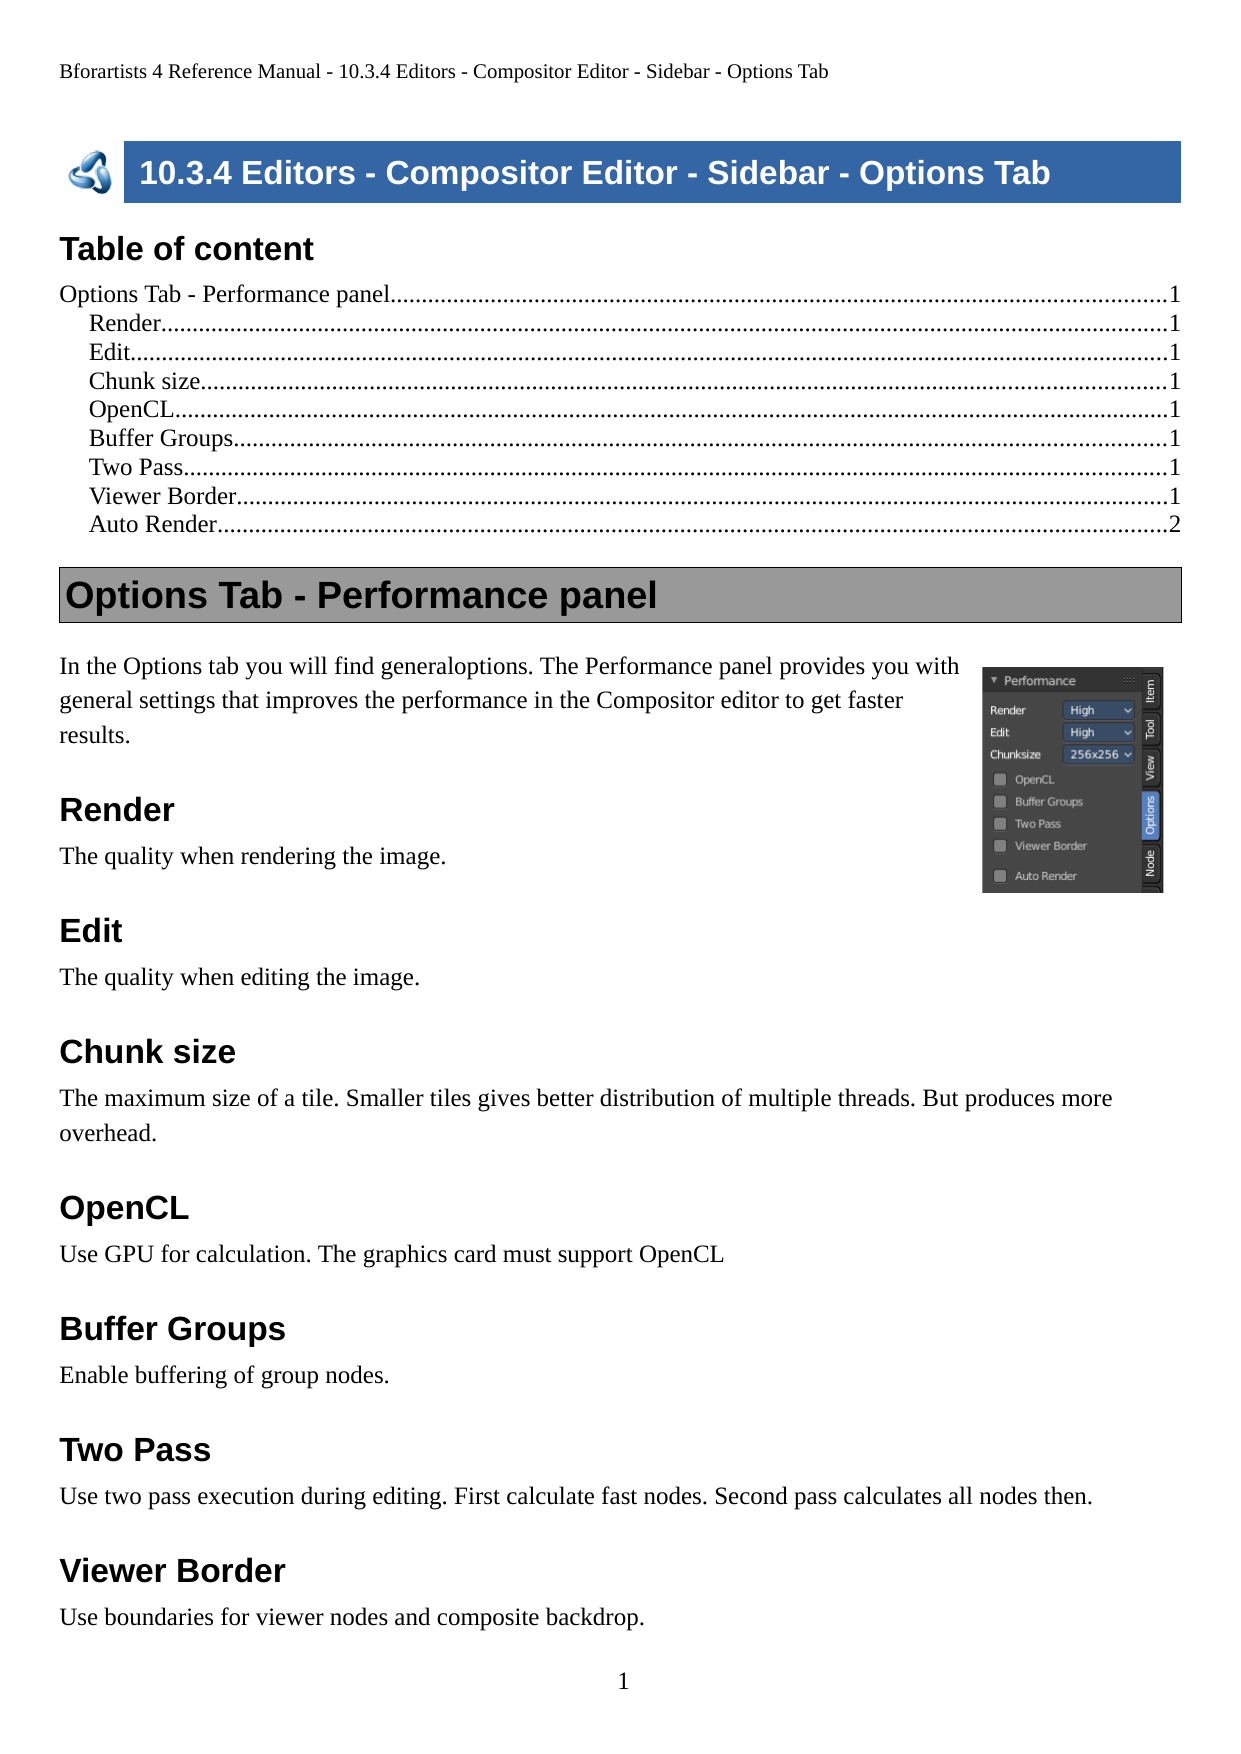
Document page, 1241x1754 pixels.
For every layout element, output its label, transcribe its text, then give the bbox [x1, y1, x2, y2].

subtitle Two Pass [59, 1429, 1181, 1468]
text Use two pass execution during editing. First calculate fast nodes. Second pass calculates all nodes then. [59, 1481, 1181, 1509]
text Use GPU for calculation. The graphics card must support OpenCL [59, 1239, 1181, 1267]
text Auto Render 2 [88, 509, 1181, 538]
text The maximum size of a tile. Smaller tiles gives better distribution of multiple threads. But produces more overhead. [59, 1083, 1181, 1146]
picture [65, 147, 114, 197]
text Viewer Border 1 [88, 481, 1181, 509]
subtitle Table of content [59, 228, 1181, 267]
text The quality when editing the image. [59, 962, 1181, 991]
text The quality when rendering the image. [59, 841, 982, 870]
subtitle Buffer Groups [59, 1308, 1181, 1347]
table_header [59, 141, 124, 203]
subtitle Viewer Border [59, 1551, 1181, 1589]
subtitle Chunk size [59, 1032, 1181, 1071]
text Enable buffering of group nodes. [59, 1360, 1181, 1388]
subtitle OpenCL [59, 1187, 1181, 1226]
text OpenCL 1 [88, 394, 1181, 423]
subtitle Edit [59, 911, 1181, 949]
picture [982, 667, 1164, 893]
text Options Tab - Performance panel 1 [59, 279, 1181, 308]
text Use boundaries for viewer nodes and composite backdrop. [59, 1602, 1181, 1631]
subtitle Render [59, 790, 982, 828]
text Two Pass 1 [88, 452, 1181, 481]
text Chunk size 1 [88, 366, 1181, 394]
table_header Options Tab - Performance panel [60, 568, 1181, 622]
text In the Options tab you will find generaloptions. The Performance panel provides you with general settings that improves the performance in the Compositor editor to get faster results. [59, 651, 1181, 749]
text Edit 1 [88, 337, 1181, 366]
subtitle [1164, 790, 1181, 828]
text Buffer Groups 1 [88, 423, 1181, 452]
table_header 10.3.4 Editors - Compositor Editor - Sidebar - Options Tab [124, 141, 1181, 203]
text Render 1 [88, 308, 1181, 337]
